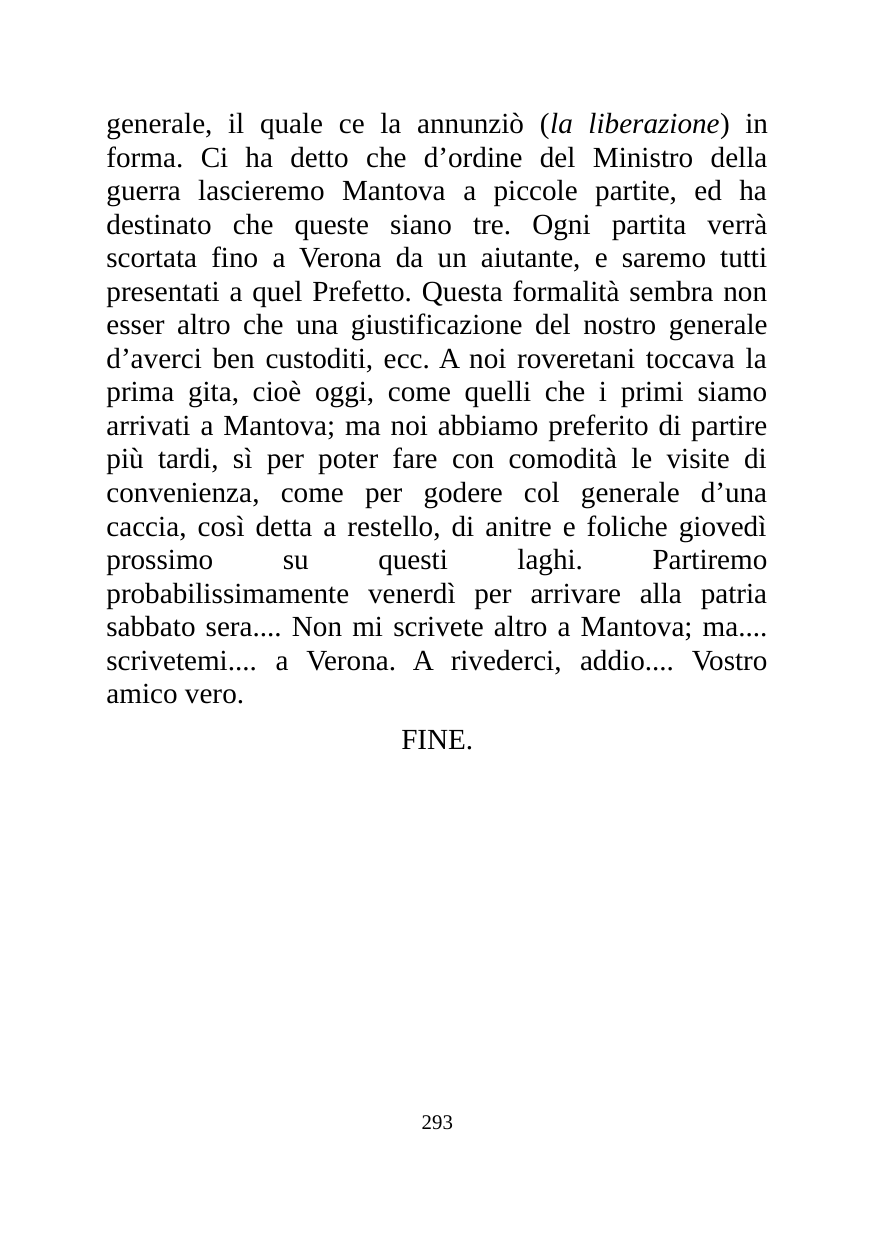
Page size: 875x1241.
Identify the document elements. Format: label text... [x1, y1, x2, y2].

text FINE. [106, 722, 768, 755]
text generale, il quale ce la annunziò (la liberazione) in forma. Ci ha detto che d’ordine del Ministro della guerra lascieremo Mantova a piccole partite, ed ha destinato che queste siano tre. Ogni partita verrà scortata fino a Verona da un aiutante, e saremo tutti presentati a quel Prefetto. Questa formalità sembra non esser altro che una giustificazione del nostro generale d’averci ben custoditi, ecc. A noi roveretani toccava la prima gita, cioè oggi, come quelli che i primi siamo arrivati a Mantova; ma noi abbiamo preferito di partire più tardi, sì per poter fare con comodità le visite di convenienza, come per godere col generale d’una caccia, così detta a restello, di anitre e foliche giovedì prossimo su questi laghi. Partiremo probabilissimamente venerdì per arrivare alla patria sabbato sera.... Non mi scrivete altro a Mantova; ma.... scrivetemi.... a Verona. A rivederci, addio.... Vostro amico vero. [106, 106, 768, 710]
